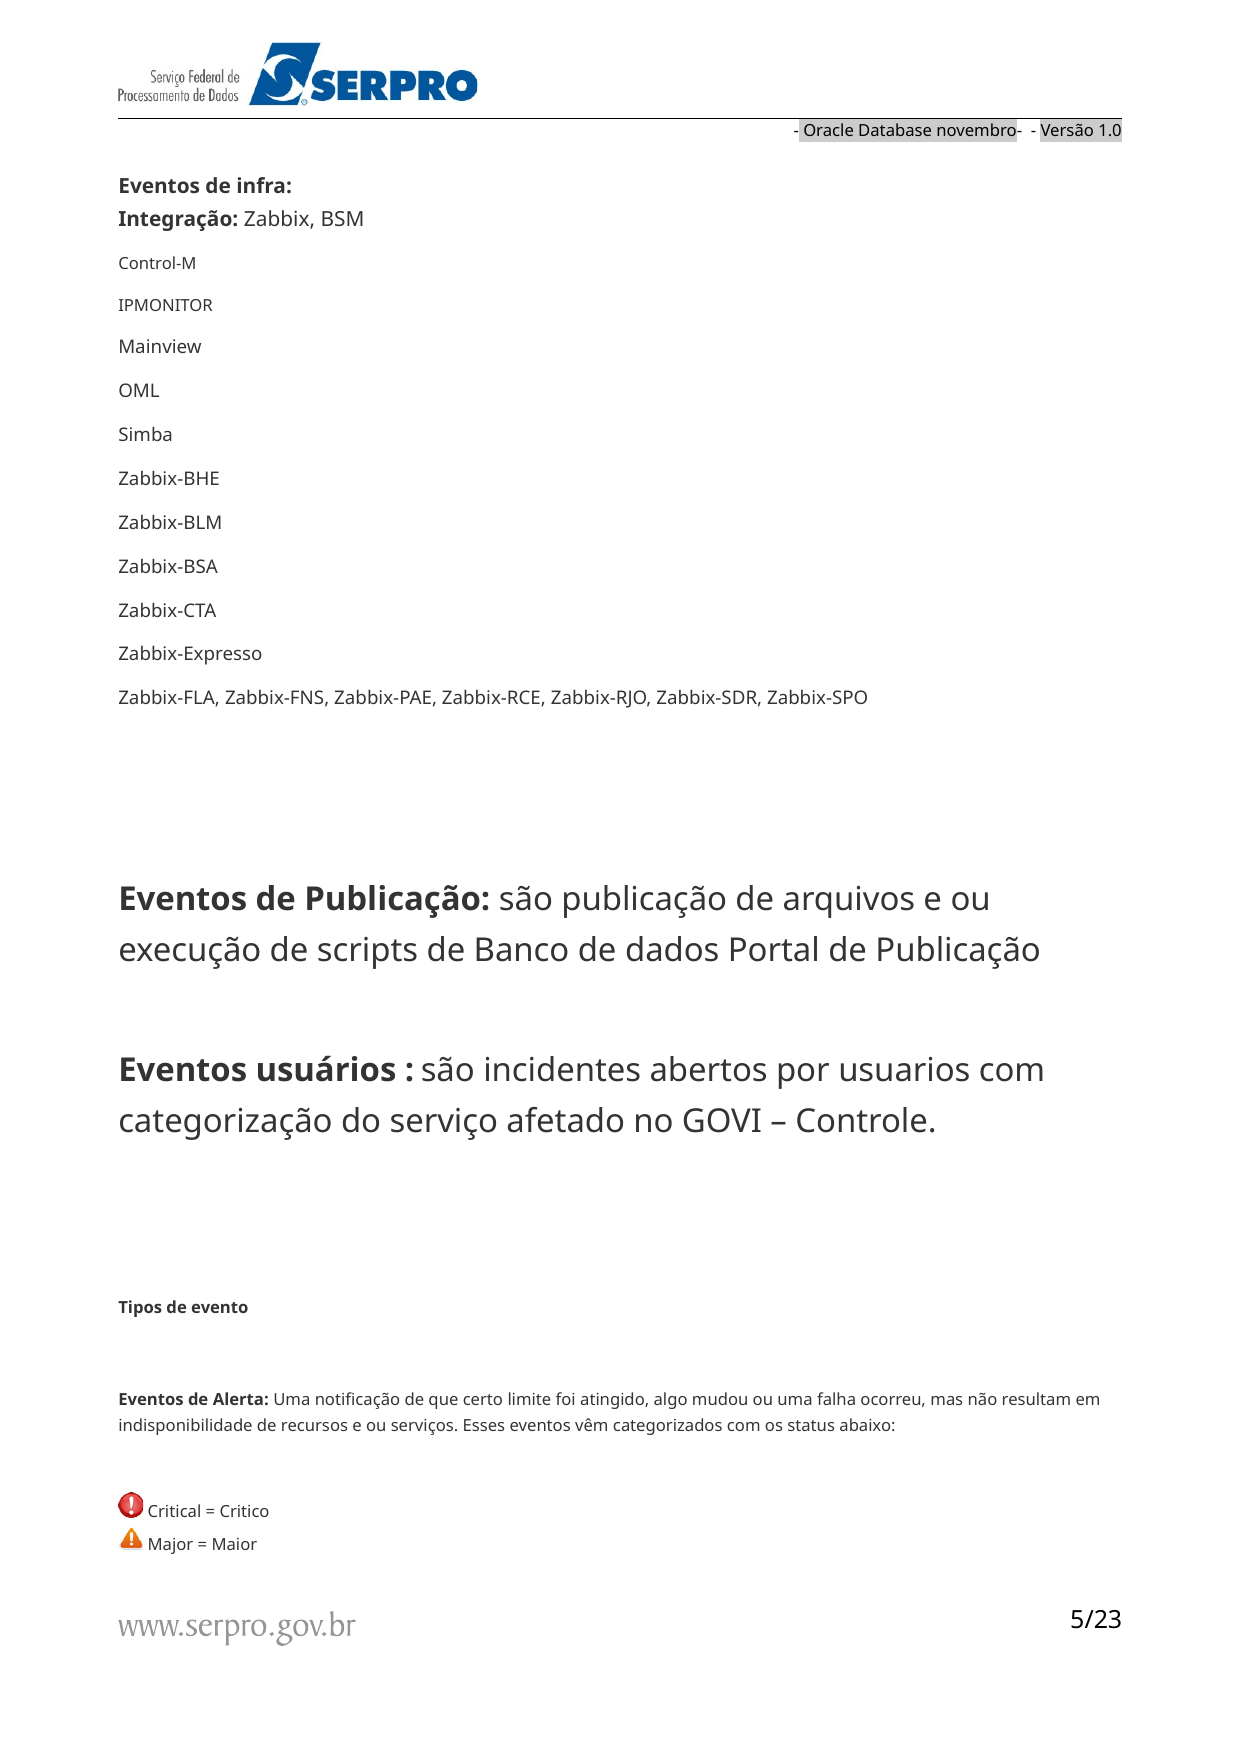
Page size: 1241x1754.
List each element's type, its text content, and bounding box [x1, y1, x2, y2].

text Zabbix-BLM [118, 509, 1122, 535]
text Zabbix-Expresso [118, 641, 1122, 666]
picture [118, 1492, 144, 1518]
text OML [118, 378, 1122, 403]
text Eventos de Publicação: são publicação de arquivos e ou execução de scripts de Banco de dados Portal de Publicação [118, 875, 1122, 971]
text Control-M [118, 251, 1122, 274]
text Zabbix-FLA, Zabbix-FNS, Zabbix-PAE, Zabbix-RCE, Zabbix-RJO, Zabbix-SDR, Zabbix-SPO [118, 684, 1122, 710]
text Mainview [118, 334, 1122, 359]
picture [118, 1525, 144, 1551]
text IPMONITOR [118, 293, 1122, 316]
text Eventos de infra: Integração: Zabbix, BSM [118, 172, 1122, 233]
text Eventos usuários : são incidentes abertos por usuarios com categorização do serviço afetado no GOVI – Controle. [118, 1046, 1122, 1142]
text Zabbix-BSA [118, 553, 1122, 578]
text Eventos de Alerta: Uma notificação de que certo limite foi atingido, algo mudou ou uma falha ocorreu, mas não resultam em indisponibilidade de recursos e ou serviços. Esses eventos vêm categorizados com os status abaixo: Critical = Critico Major = Maior [118, 1336, 1122, 1555]
text Tipos de evento [118, 1295, 1122, 1318]
text Zabbix-CTA [118, 597, 1122, 622]
text Simba [118, 421, 1122, 447]
picture [118, 41, 478, 106]
text Zabbix-BHE [118, 465, 1122, 491]
